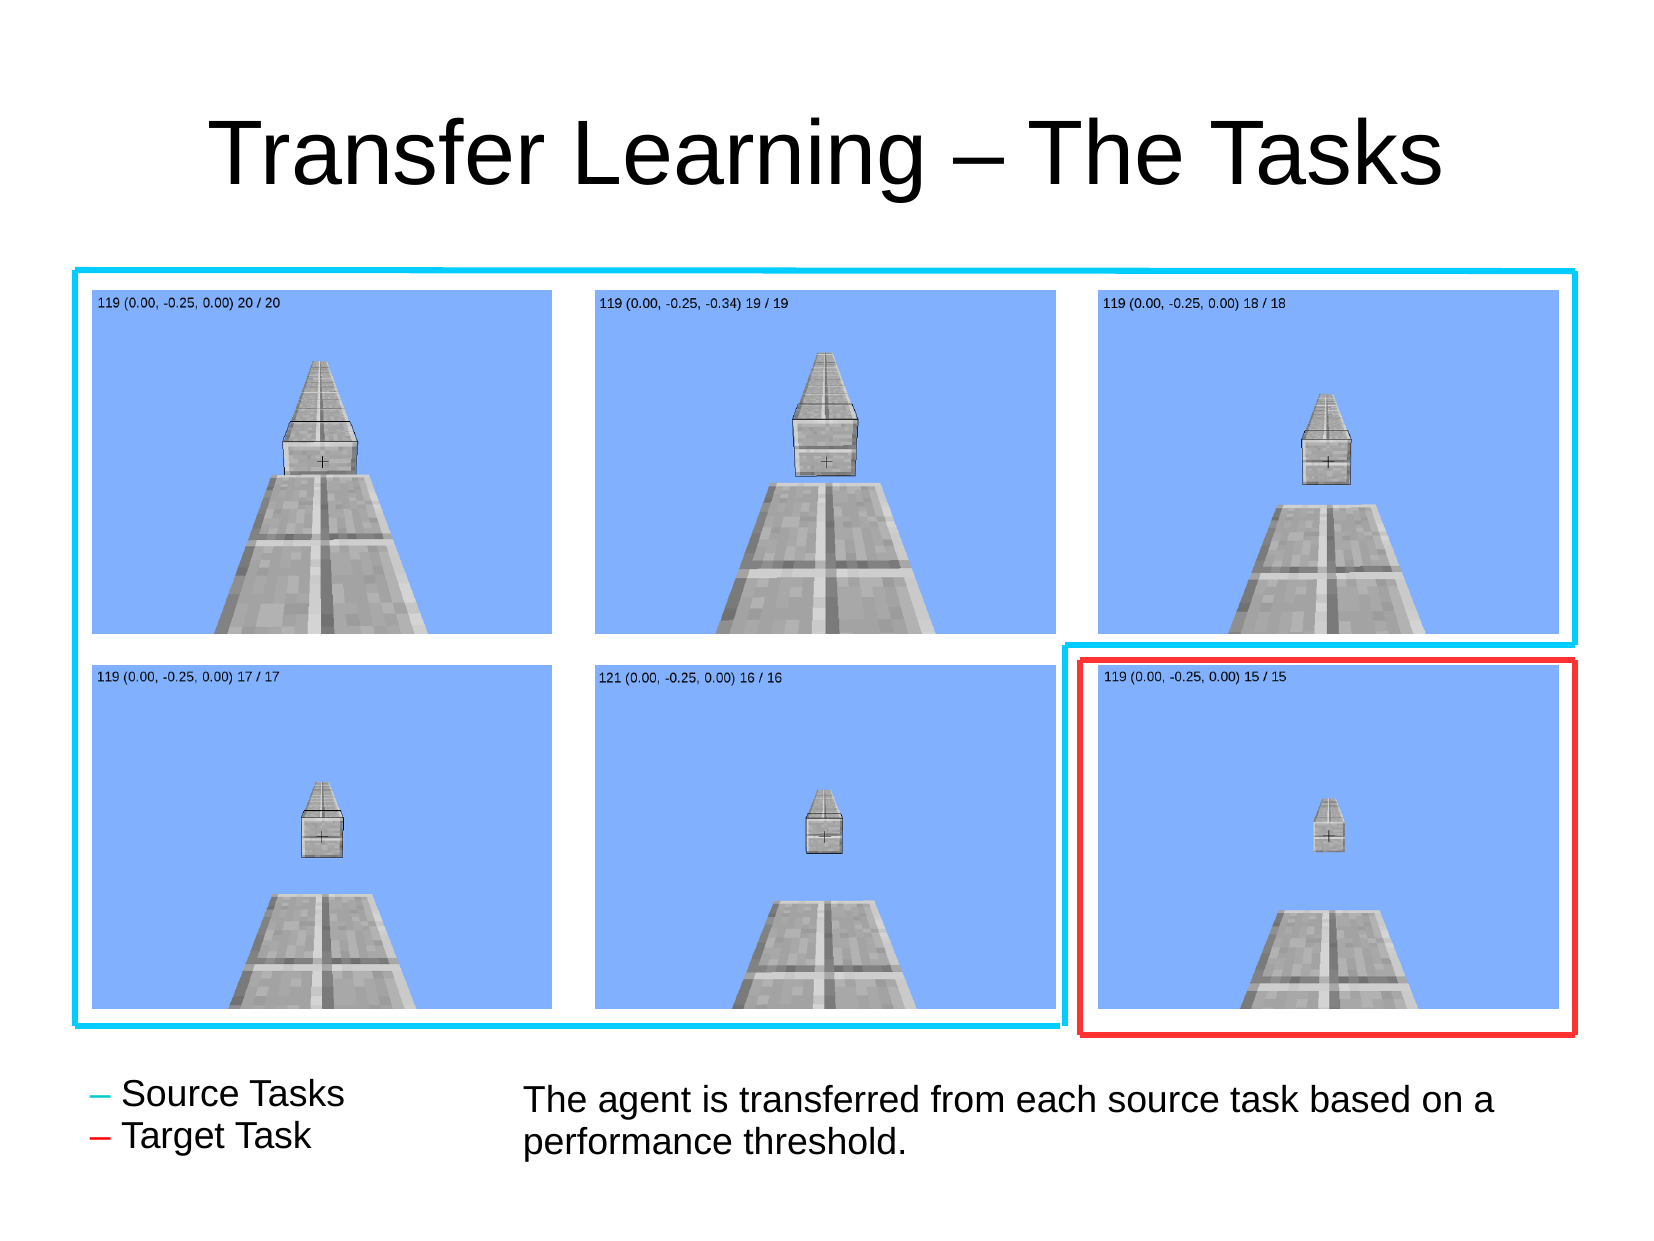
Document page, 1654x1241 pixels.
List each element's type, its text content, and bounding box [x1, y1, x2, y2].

text_box The agent is transferred from each source task based on a performance threshold. [508, 1071, 1576, 1171]
title Transfer Learning – The Tasks [82, 49, 1571, 257]
picture [1098, 290, 1559, 634]
picture [1098, 665, 1559, 1009]
picture [595, 290, 1056, 634]
text_box – Source Tasks – Target Task [75, 1065, 360, 1164]
picture [92, 665, 552, 1009]
picture [595, 665, 1056, 1009]
picture [92, 290, 552, 634]
